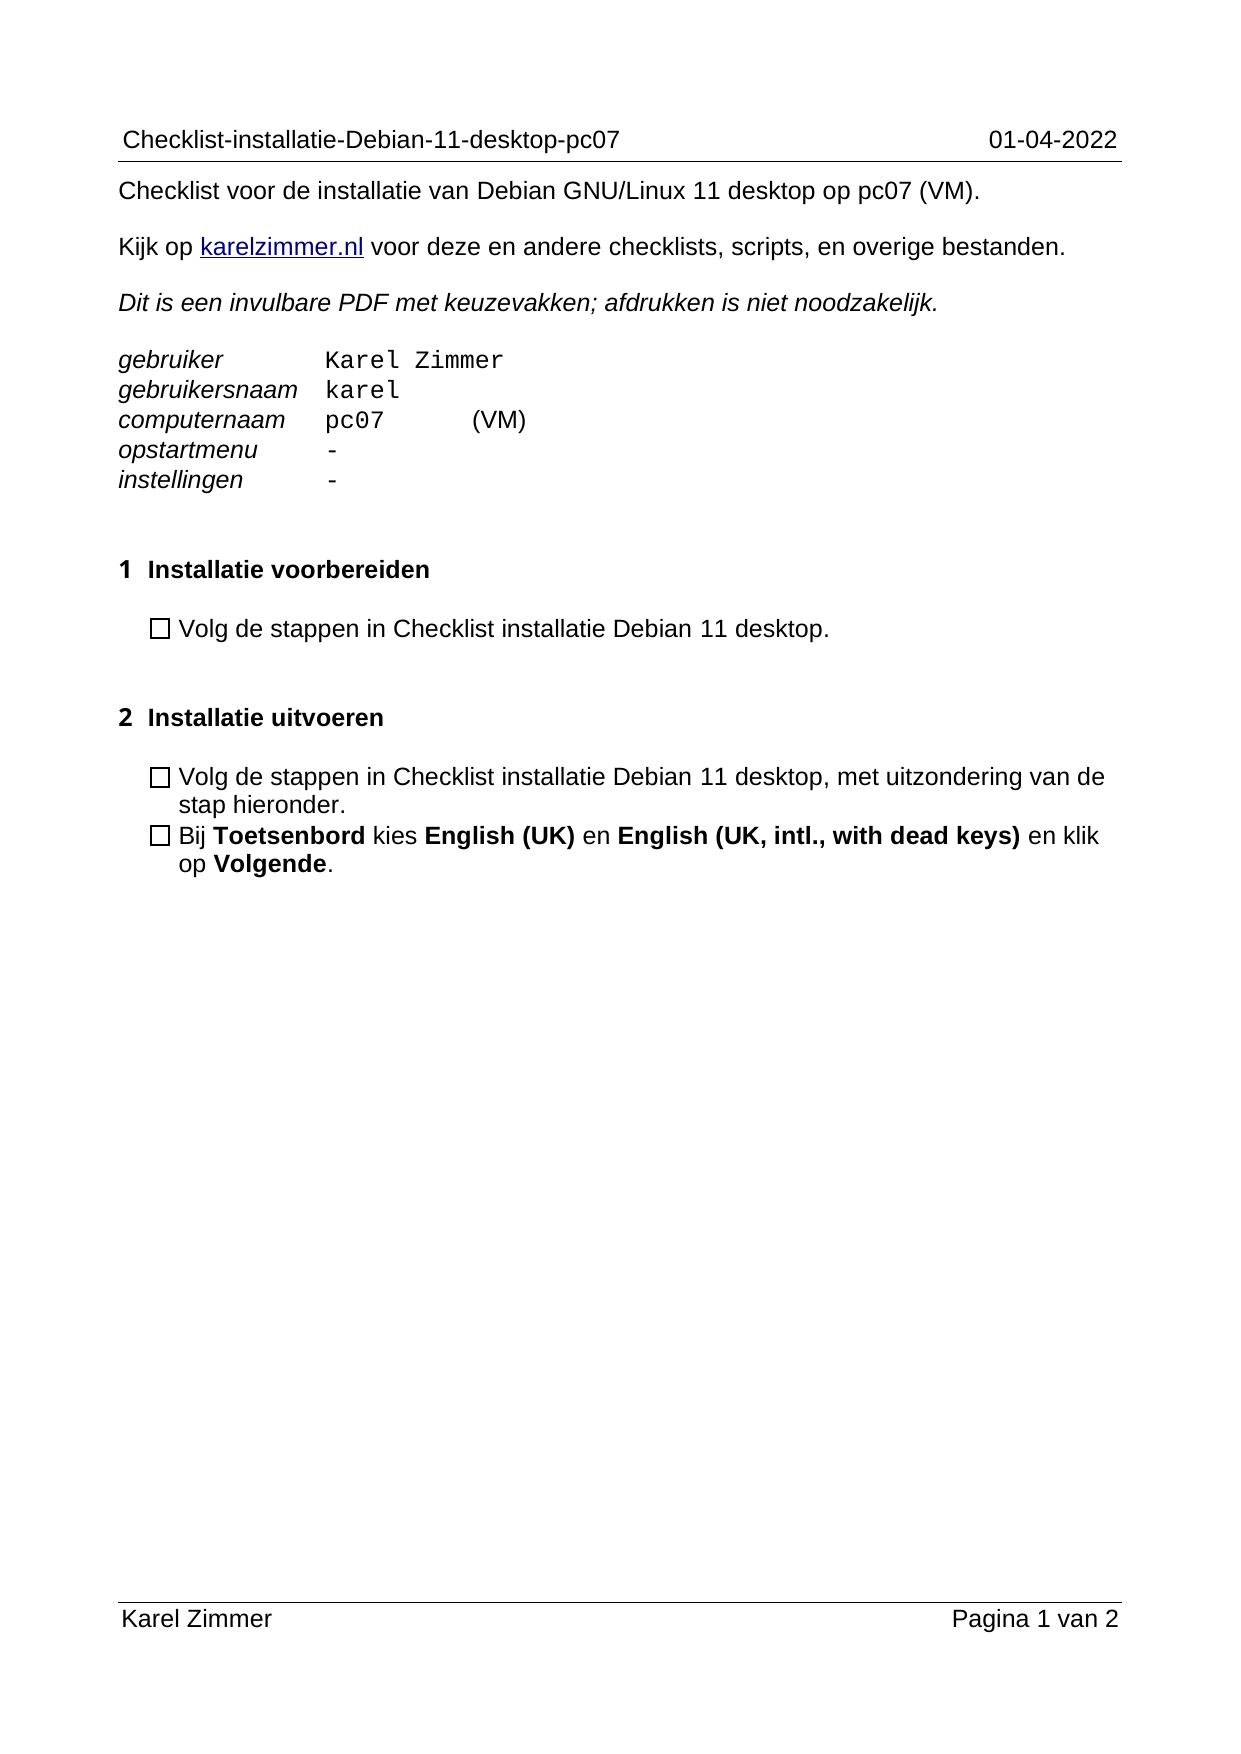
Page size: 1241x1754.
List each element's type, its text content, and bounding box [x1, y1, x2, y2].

text gebruikersnaam karel [118, 376, 1122, 406]
table_cell [141, 820, 177, 879]
text Dit is een invulbare PDF met keuzevakken; afdrukken is niet noodzakelijk. [118, 289, 1122, 317]
table_header [141, 614, 177, 644]
list Installatie voorbereiden [118, 552, 1122, 586]
list Installatie uitvoeren [118, 700, 1122, 734]
text instellingen - [118, 466, 1122, 496]
text Checklist voor de installatie van Debian GNU/Linux 11 desktop op pc07 (VM). [118, 177, 1122, 205]
table_header Volg de stappen in Checklist installatie Debian 11 desktop. [177, 614, 1120, 644]
text opstartmenu - [118, 436, 1122, 466]
table_header Volg de stappen in Checklist installatie Debian 11 desktop, met uitzondering van de stap hieronder. [177, 762, 1120, 820]
text Kijk op karelzimmer.nl voor deze en andere checklists, scripts, en overige bestanden. [118, 233, 1122, 261]
text gebruiker Karel Zimmer [118, 346, 1122, 376]
table_header [141, 762, 177, 820]
text computernaam pc07 (VM) [118, 406, 1122, 436]
table_cell Bij Toetsenbord kies English (UK) en English (UK, intl., with dead keys) en klik op Volgende. [177, 820, 1120, 879]
